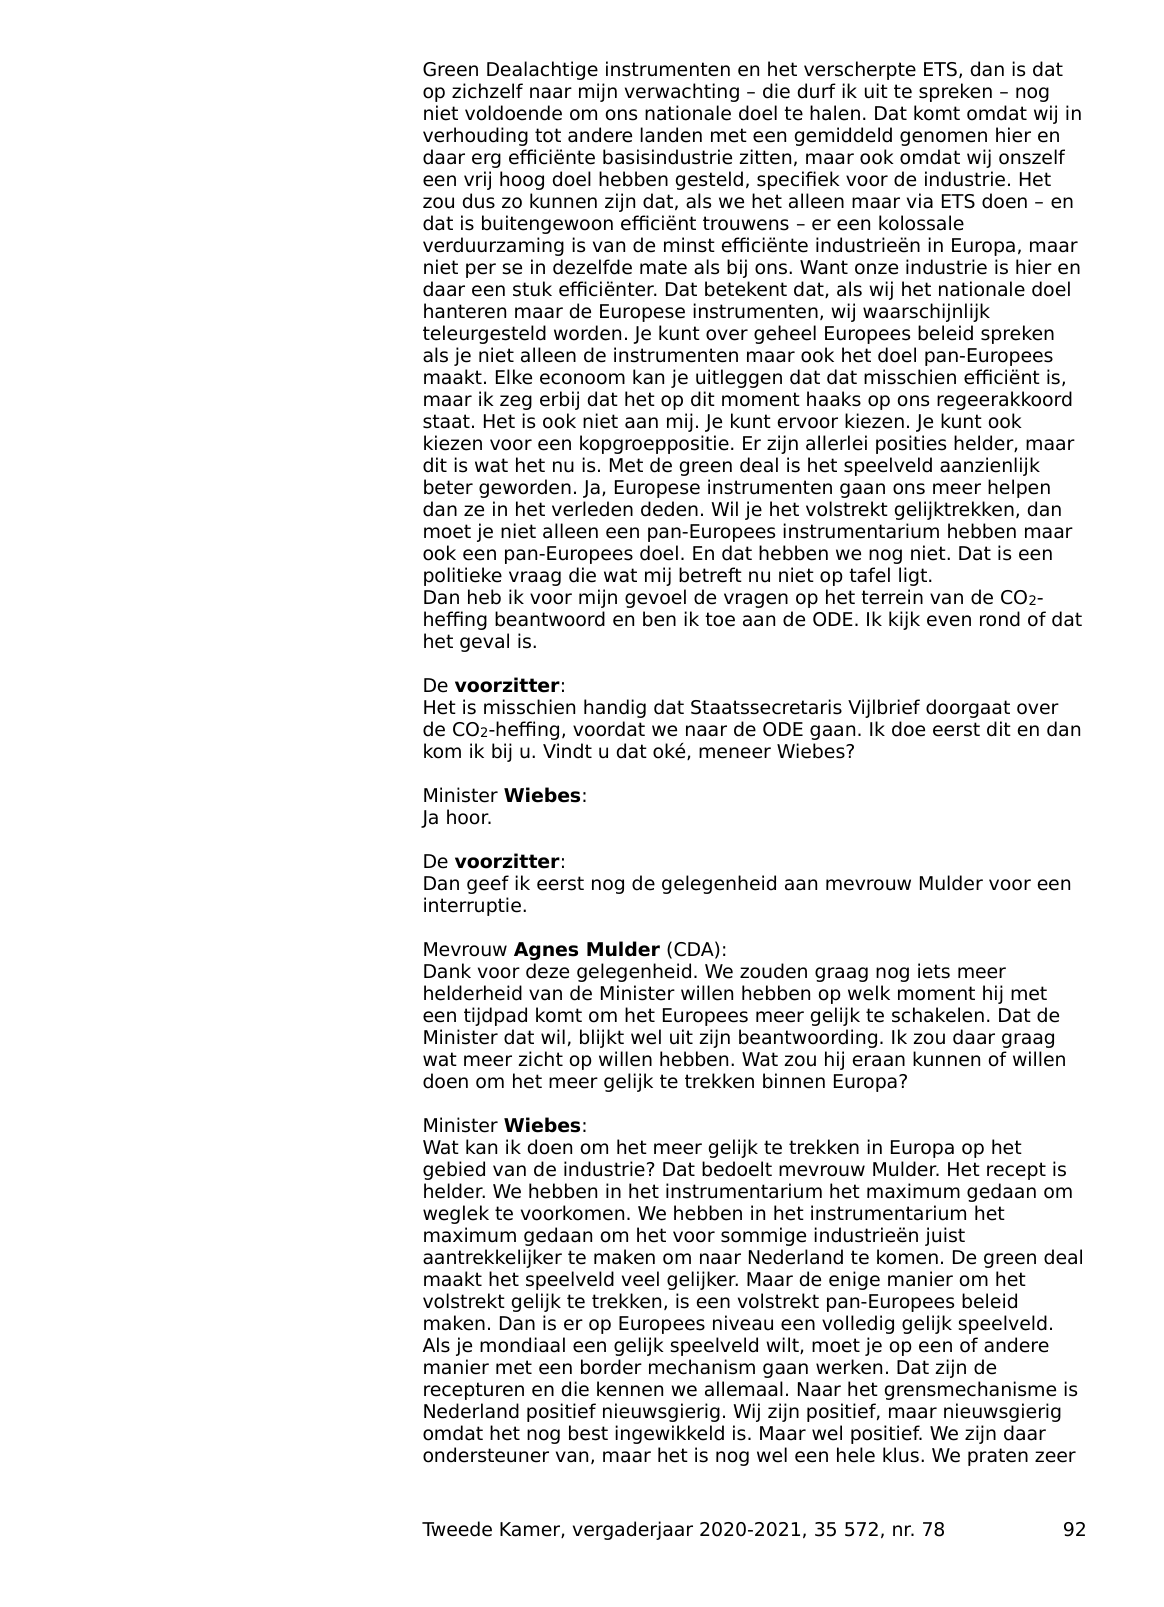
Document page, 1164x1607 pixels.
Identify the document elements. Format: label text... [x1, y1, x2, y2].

text Green Dealachtige instrumenten en het verscherpte ETS, dan is dat op zichzelf naar mijn verwachting – die durf ik uit te spreken – nog niet voldoende om ons nationale doel te halen. Dat komt omdat wij in verhouding tot andere landen met een gemiddeld genomen hier en daar erg efficiënte basisindustrie zitten, maar ook omdat wij onszelf een vrij hoog doel hebben gesteld, specifiek voor de industrie. Het zou dus zo kunnen zijn dat, als we het alleen maar via ETS doen – en dat is buitengewoon efficiënt trouwens – er een kolossale verduurzaming is van de minst efficiënte industrieën in Europa, maar niet per se in dezelfde mate als bij ons. Want onze industrie is hier en daar een stuk efficiënter. Dat betekent dat, als wij het nationale doel hanteren maar de Europese instrumenten, wij waarschijnlijk teleurgesteld worden. Je kunt over geheel Europees beleid spreken als je niet alleen de instrumenten maar ook het doel pan-Europees maakt. Elke econoom kan je uitleggen dat dat misschien efficiënt is, maar ik zeg erbij dat het op dit moment haaks op ons regeerakkoord staat. Het is ook niet aan mij. Je kunt ervoor kiezen. Je kunt ook kiezen voor een kopgroeppositie. Er zijn allerlei posities helder, maar dit is wat het nu is. Met de green deal is het speelveld aanzienlijk beter geworden. Ja, Europese instrumenten gaan ons meer helpen dan ze in het verleden deden. Wil je het volstrekt gelijktrekken, dan moet je niet alleen een pan-Europees instrumentarium hebben maar ook een pan-Europees doel. En dat hebben we nog niet. Dat is een politieke vraag die wat mij betreft nu niet op tafel ligt. [422, 59, 1087, 587]
text Dan geef ik eerst nog de gelegenheid aan mevrouw Mulder voor een interruptie. [422, 873, 1087, 917]
text Mevrouw Agnes Mulder (CDA): [422, 939, 1087, 961]
text Ja hoor. [422, 807, 1087, 829]
text Wat kan ik doen om het meer gelijk te trekken in Europa op het gebied van de industrie? Dat bedoelt mevrouw Mulder. Het recept is helder. We hebben in het instrumentarium het maximum gedaan om weglek te voorkomen. We hebben in het instrumentarium het maximum gedaan om het voor sommige industrieën juist aantrekkelijker te maken om naar Nederland te komen. De green deal maakt het speelveld veel gelijker. Maar de enige manier om het volstrekt gelijk te trekken, is een volstrekt pan-Europees beleid maken. Dan is er op Europees niveau een volledig gelijk speelveld. Als je mondiaal een gelijk speelveld wilt, moet je op een of andere manier met een border mechanism gaan werken. Dat zijn de recepturen en die kennen we allemaal. Naar het grensmechanisme is Nederland positief nieuwsgierig. Wij zijn positief, maar nieuwsgierig omdat het nog best ingewikkeld is. Maar wel positief. We zijn daar ondersteuner van, maar het is nog wel een hele klus. We praten zeer [422, 1137, 1087, 1467]
text Dank voor deze gelegenheid. We zouden graag nog iets meer helderheid van de Minister willen hebben op welk moment hij met een tijdpad komt om het Europees meer gelijk te schakelen. Dat de Minister dat wil, blijkt wel uit zijn beantwoording. Ik zou daar graag wat meer zicht op willen hebben. Wat zou hij eraan kunnen of willen doen om het meer gelijk te trekken binnen Europa? [422, 961, 1087, 1093]
text Minister Wiebes: [422, 785, 1087, 807]
text Het is misschien handig dat Staatssecretaris Vijlbrief doorgaat over de CO2-heffing, voordat we naar de ODE gaan. Ik doe eerst dit en dan kom ik bij u. Vindt u dat oké, meneer Wiebes? [422, 697, 1087, 763]
text De voorzitter: [422, 675, 1087, 697]
text De voorzitter: [422, 851, 1087, 873]
text Minister Wiebes: [422, 1115, 1087, 1137]
text Dan heb ik voor mijn gevoel de vragen op het terrein van de CO2-heffing beantwoord en ben ik toe aan de ODE. Ik kijk even rond of dat het geval is. [422, 587, 1087, 652]
